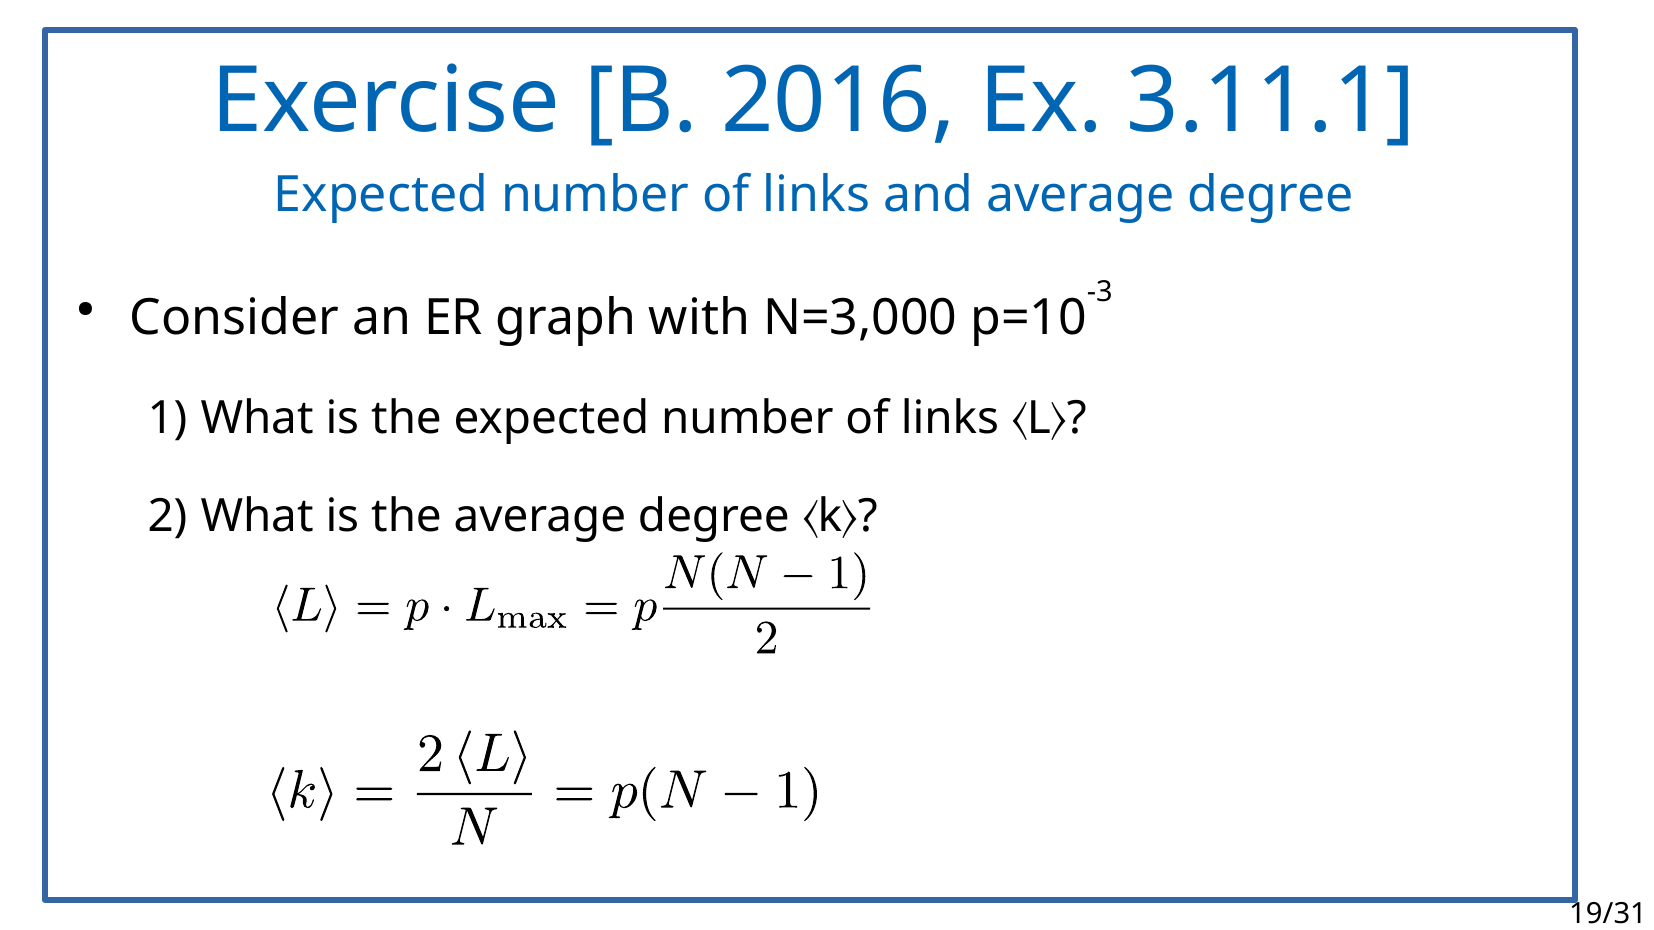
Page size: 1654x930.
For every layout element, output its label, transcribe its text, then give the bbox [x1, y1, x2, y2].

title Exercise [B. 2016, Ex. 3.11.1] Expected number of links and average degree [53, 33, 1572, 230]
list Consider an ER graph with N=3,000 p=10-3 What is the expected number of links 〈L〉? What is the average degree 〈k〉? [58, 270, 1547, 811]
text_box [271, 552, 871, 654]
text_box [266, 730, 823, 845]
